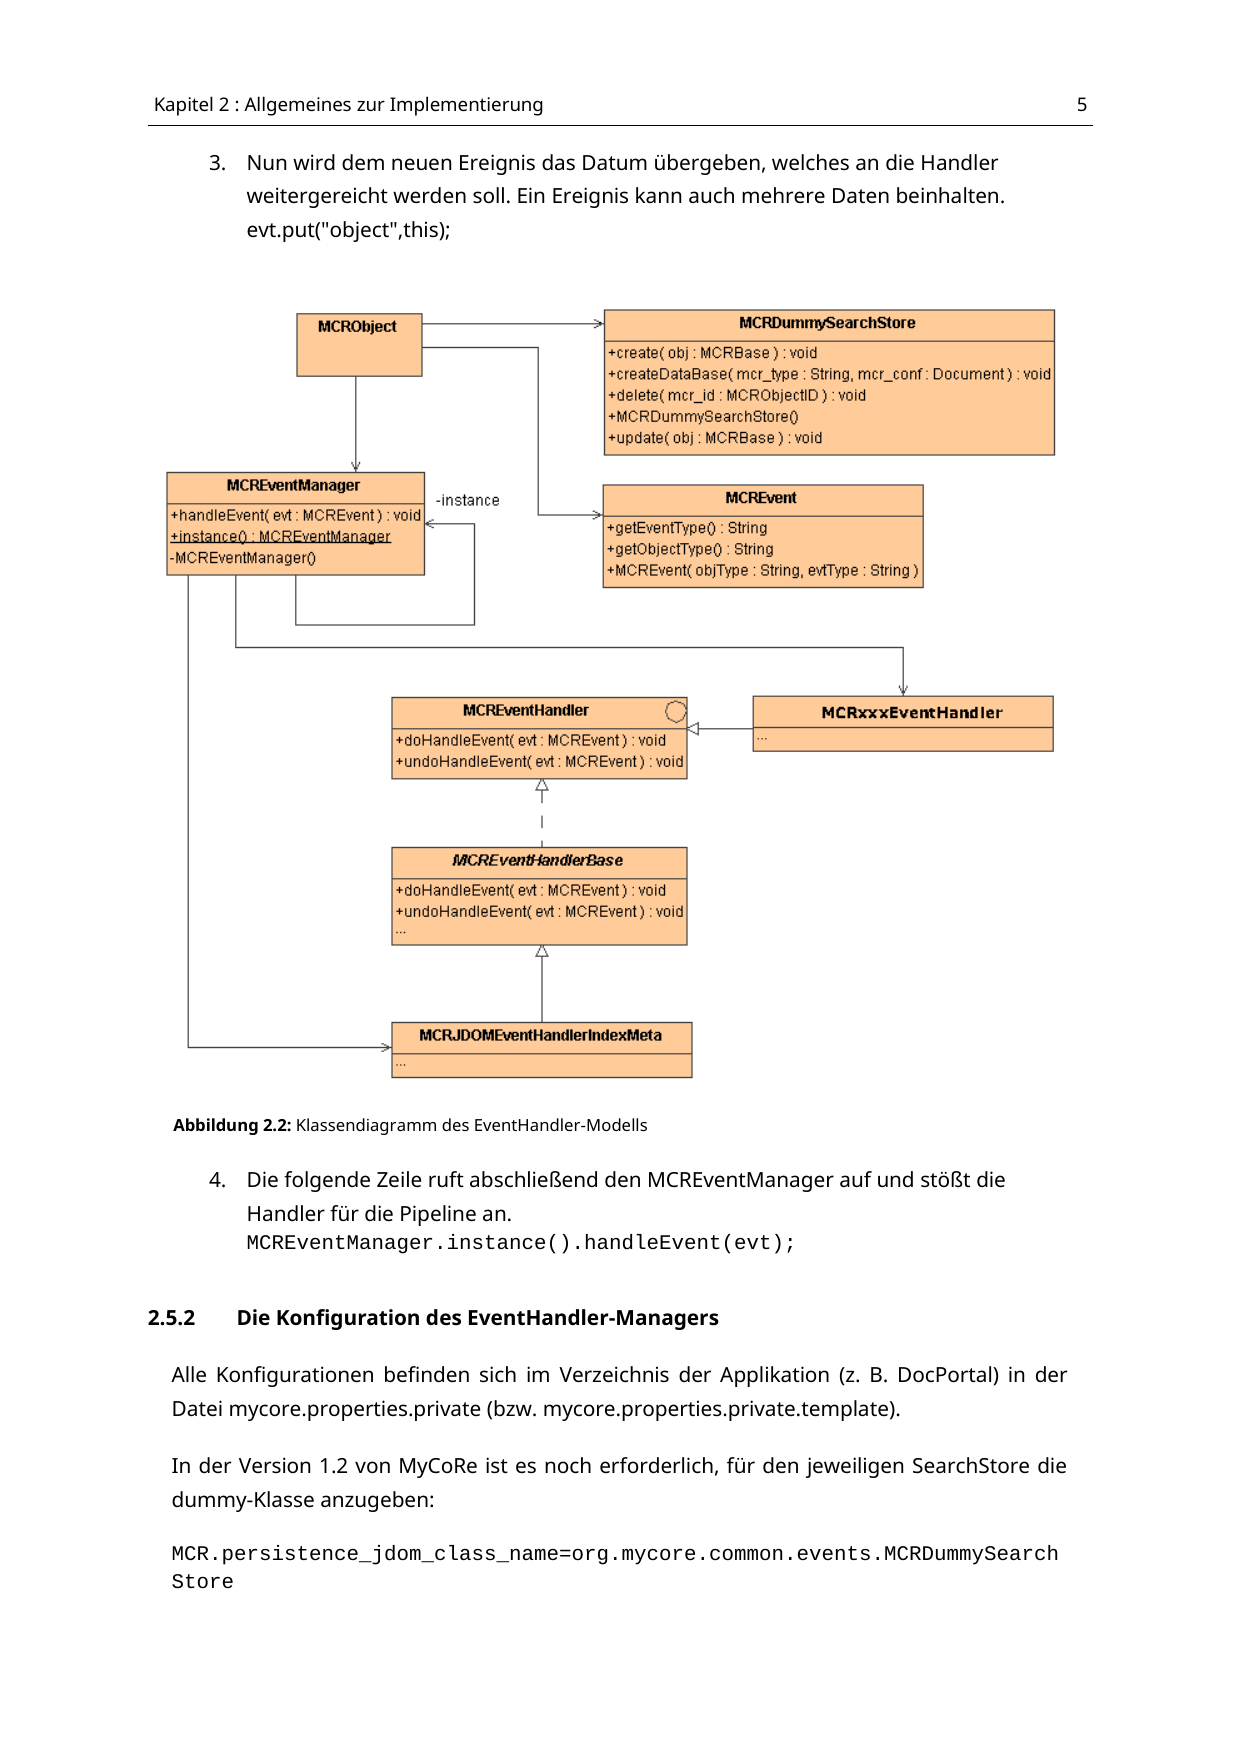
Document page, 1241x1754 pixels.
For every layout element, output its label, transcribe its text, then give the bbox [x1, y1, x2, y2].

text MCR.persistence_jdom_class_name=org.mycore.common.events.MCRDummySearchStore [171, 1543, 1069, 1594]
list Abbildung 2.2: Klassendiagramm des EventHandler-Modells [173, 1097, 1071, 1136]
text In der Version 1.2 von MyCoRe ist es noch erforderlich, für den jeweiligen SearchStore die dummy-Klasse anzugeben: [171, 1451, 1069, 1513]
text Alle Konfigurationen befinden sich im Verzeichnis der Applikation (z. B. DocPortal) in der Datei mycore.properties.private (bzw. mycore.properties.private.template). [171, 1360, 1069, 1422]
picture [149, 267, 1079, 1097]
list [1071, 267, 1094, 1136]
list Nun wird dem neuen Ereignis das Datum übergeben, welches an die Handler weitergereicht werden soll. Ein Ereignis kann auch mehrere Daten beinhalten. evt.put("object",this); [209, 148, 1069, 243]
list Die folgende Zeile ruft abschließend den MCREventManager auf und stößt die Handler für die Pipeline an. MCREventManager.instance().handleEvent(evt); [209, 1136, 1069, 1256]
subtitle Die Konfiguration des EventHandler-Managers [148, 1303, 1092, 1331]
